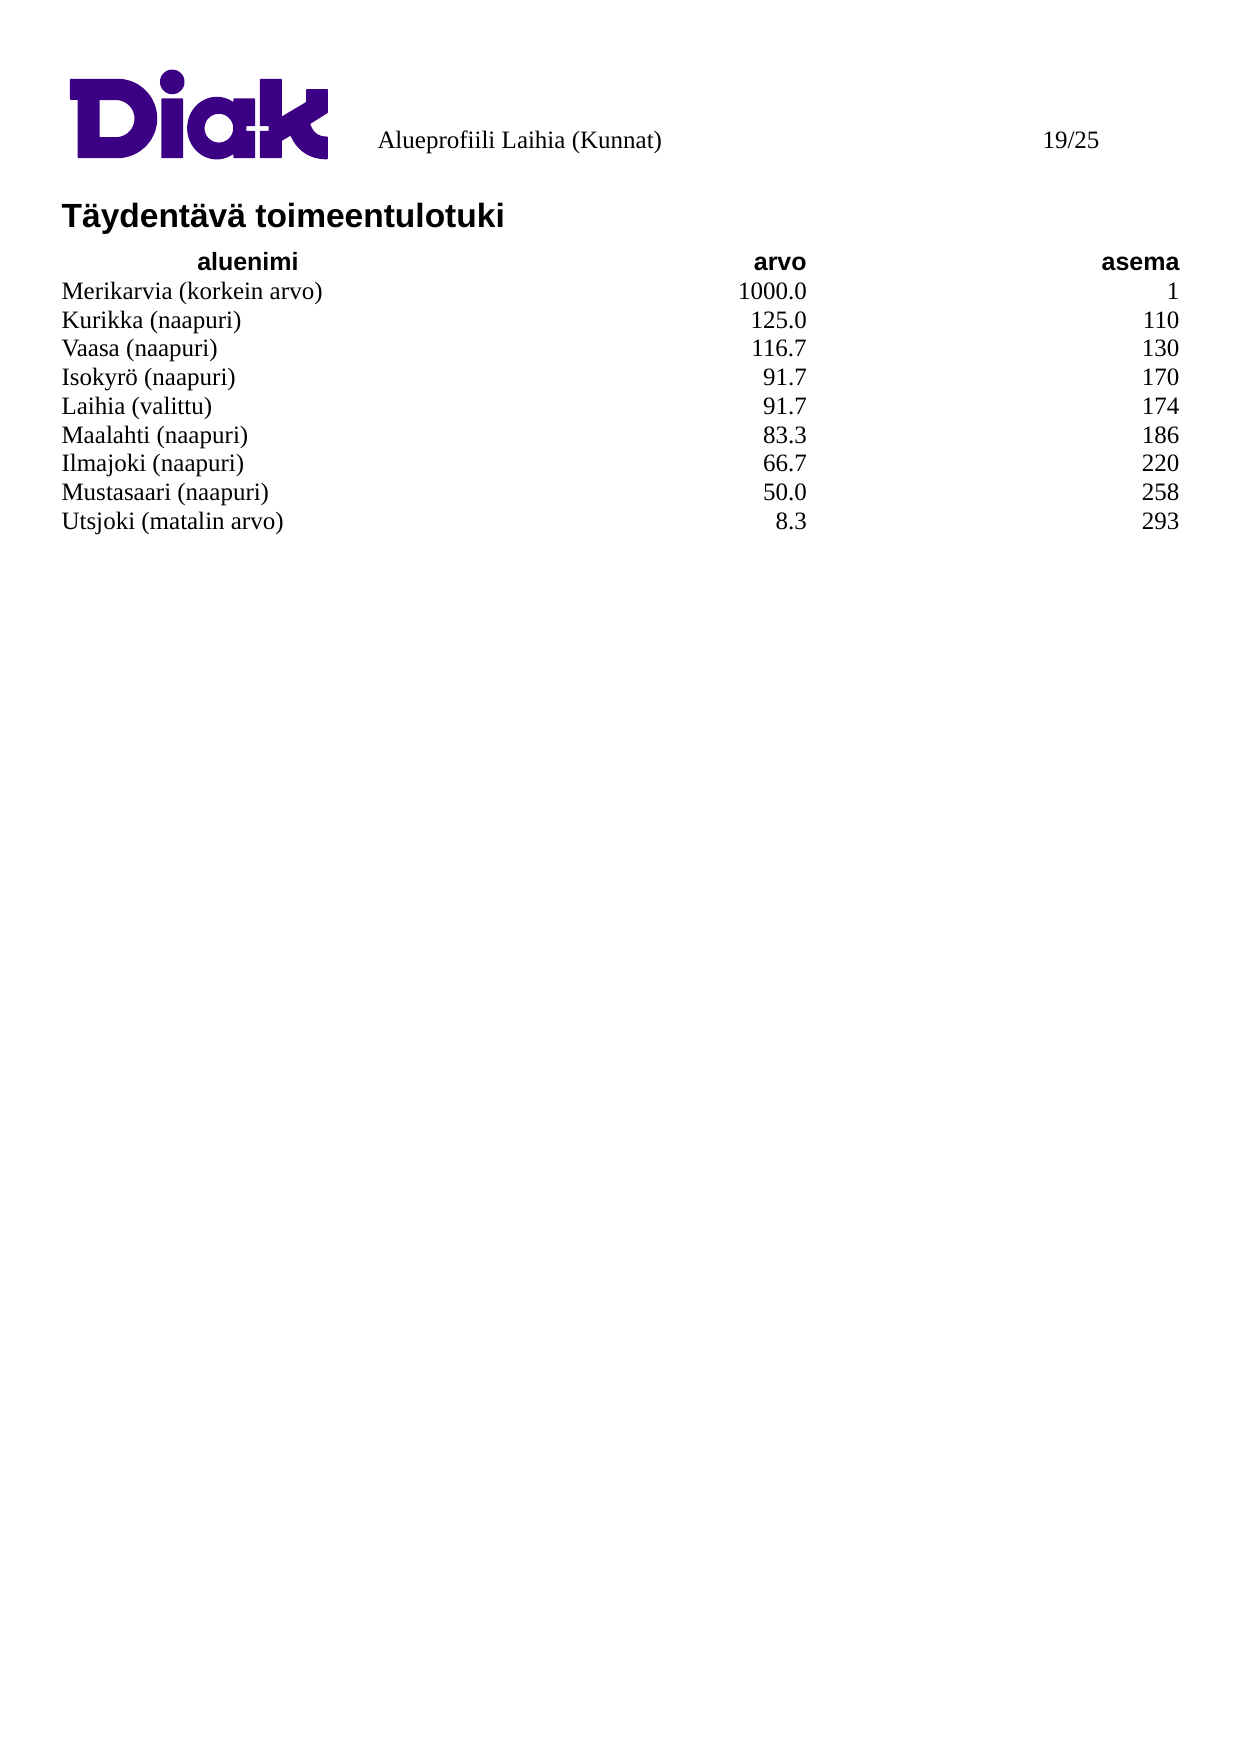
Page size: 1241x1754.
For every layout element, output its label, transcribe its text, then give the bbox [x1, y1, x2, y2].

table_cell 91.7 [434, 362, 806, 391]
table_cell 125.0 [434, 305, 806, 333]
table_cell 50.0 [434, 477, 806, 506]
table_cell 1 [806, 276, 1179, 305]
table_cell Kurikka (naapuri) [61, 305, 434, 333]
table_header aluenimi [61, 247, 434, 276]
table_cell 116.7 [434, 334, 806, 362]
table_cell 8.3 [434, 506, 806, 535]
table_cell Merikarvia (korkein arvo) [61, 276, 434, 305]
table_cell 66.7 [434, 449, 806, 477]
table_cell Isokyrö (naapuri) [61, 362, 434, 391]
table_cell 258 [806, 477, 1179, 506]
table_cell Maalahti (naapuri) [61, 420, 434, 448]
table_cell 186 [806, 420, 1179, 448]
table_cell Vaasa (naapuri) [61, 334, 434, 362]
table_cell 110 [806, 305, 1179, 333]
table_cell 170 [806, 362, 1179, 391]
table_cell 293 [806, 506, 1179, 535]
table_cell 174 [806, 391, 1179, 420]
table_header arvo [434, 247, 806, 276]
table_cell 1000.0 [434, 276, 806, 305]
table_cell Laihia (valittu) [61, 391, 434, 420]
table_cell Mustasaari (naapuri) [61, 477, 434, 506]
table_cell Utsjoki (matalin arvo) [61, 506, 434, 535]
table_cell 83.3 [434, 420, 806, 448]
table_cell Ilmajoki (naapuri) [61, 449, 434, 477]
table_header asema [806, 247, 1179, 276]
table_cell 91.7 [434, 391, 806, 420]
subtitle Täydentävä toimeentulotuki [61, 196, 1179, 235]
table_cell 220 [806, 449, 1179, 477]
table_cell 130 [806, 334, 1179, 362]
